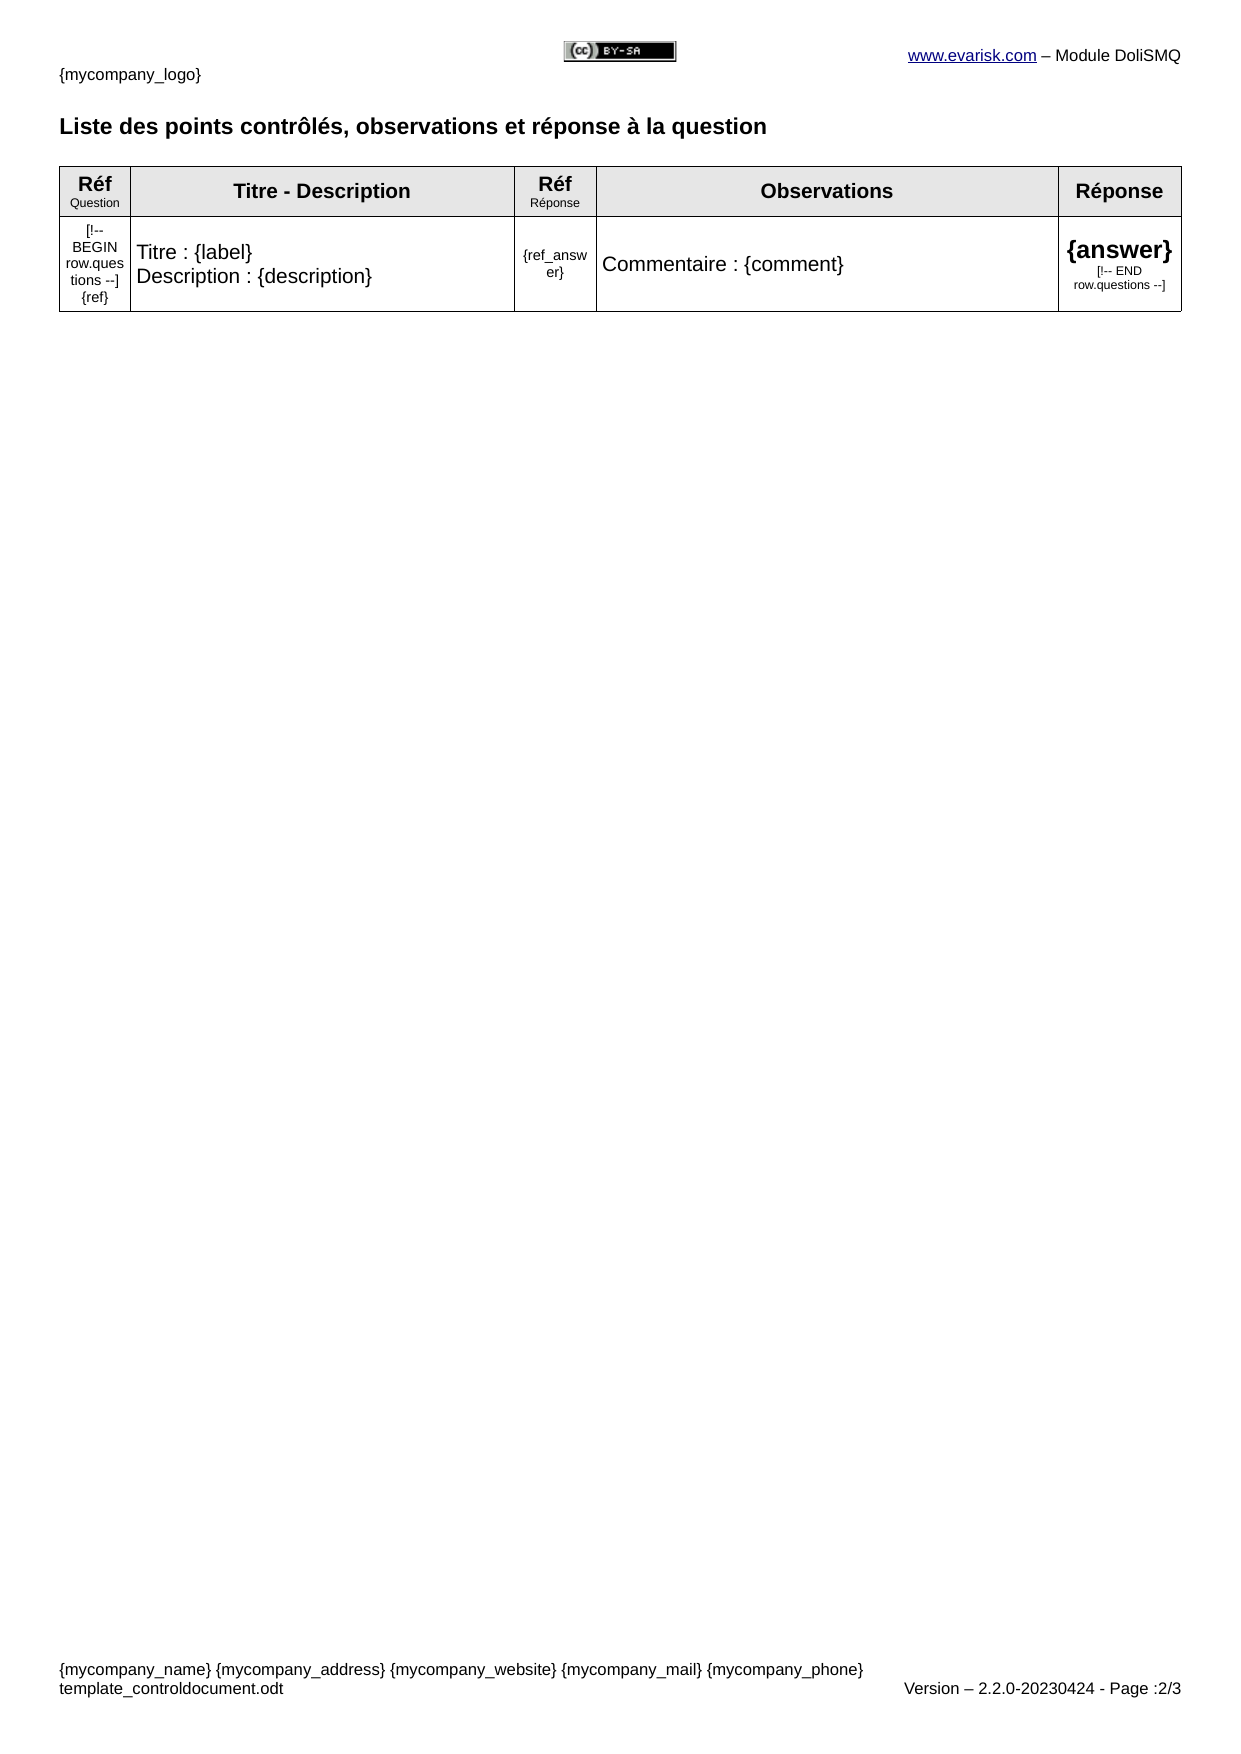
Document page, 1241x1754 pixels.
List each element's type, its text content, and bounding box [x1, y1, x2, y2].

table_header Titre - Description [131, 167, 514, 216]
table_cell {answer} [!-- END row.questions --] [1059, 217, 1181, 311]
table_header Réf Réponse [515, 167, 596, 216]
table_cell [!-- BEGIN row.questions --] {ref} [60, 217, 130, 311]
picture [563, 41, 677, 62]
table_header Réf Question [60, 167, 130, 216]
table_header Observations [597, 167, 1058, 216]
table_cell {ref_answer} [515, 217, 596, 311]
text Liste des points contrôlés, observations et réponse à la question [59, 113, 1181, 139]
table_cell Commentaire : {comment} [597, 217, 1058, 311]
table_header Réponse [1059, 167, 1181, 216]
table_cell Titre : {label} Description : {description} [131, 217, 514, 311]
